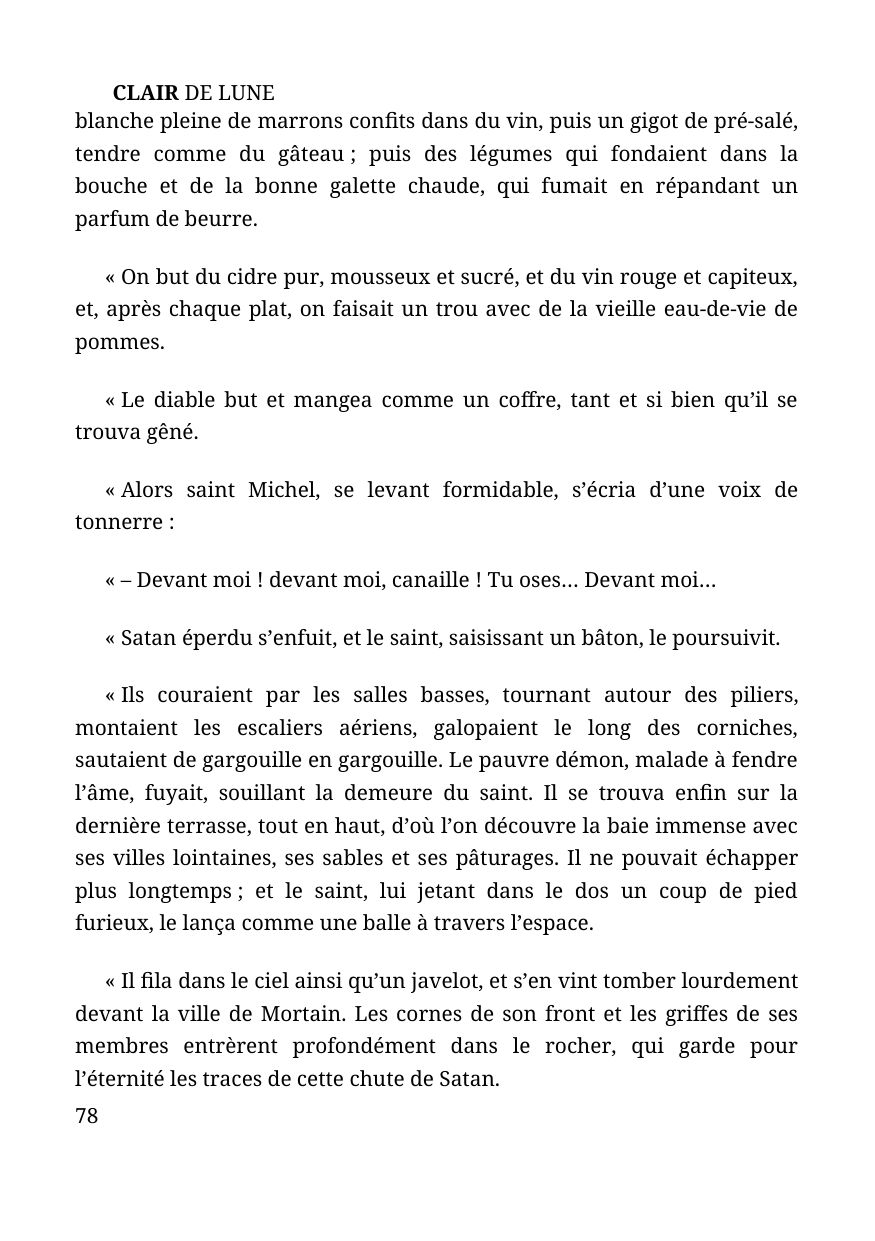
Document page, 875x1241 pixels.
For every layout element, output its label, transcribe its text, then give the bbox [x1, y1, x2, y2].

text « Il fila dans le ciel ainsi qu’un javelot, et s’en vint tomber lourdement devant la ville de Mortain. Les cornes de son front et les griffes de ses membres entrèrent profondément dans le rocher, qui garde pour l’éternité les traces de cette chute de Satan. [75, 966, 799, 1092]
text « – Devant moi ! devant moi, canaille ! Tu oses… Devant moi… [75, 565, 799, 593]
text « Ils couraient par les salles basses, tournant autour des piliers, montaient les escaliers aériens, galopaient le long des corniches, sautaient de gargouille en gargouille. Le pauvre démon, malade à fendre l’âme, fuyait, souillant la demeure du saint. Il se trouva enfin sur la dernière terrasse, tout en haut, d’où l’on découvre la baie immense avec ses villes lointaines, ses sables et ses pâturages. Il ne pouvait échapper plus longtemps ; et le saint, lui jetant dans le dos un coup de pied furieux, le lança comme une balle à travers l’espace. [75, 680, 799, 937]
text « On but du cidre pur, mousseux et sucré, et du vin rouge et capiteux, et, après chaque plat, on faisait un trou avec de la vieille eau-de-vie de pommes. [75, 262, 799, 356]
text blanche pleine de marrons confits dans du vin, puis un gigot de pré-salé, tendre comme du gâteau ; puis des légumes qui fondaient dans la bouche et de la bonne galette chaude, qui fumait en répandant un parfum de beurre. [75, 106, 799, 233]
text « Alors saint Michel, se levant formidable, s’écria d’une voix de tonnerre : [75, 475, 799, 536]
text « Satan éperdu s’enfuit, et le saint, saisissant un bâton, le poursuivit. [75, 623, 799, 651]
text « Le diable but et mangea comme un coffre, tant et si bien qu’il se trouva gêné. [75, 385, 799, 446]
